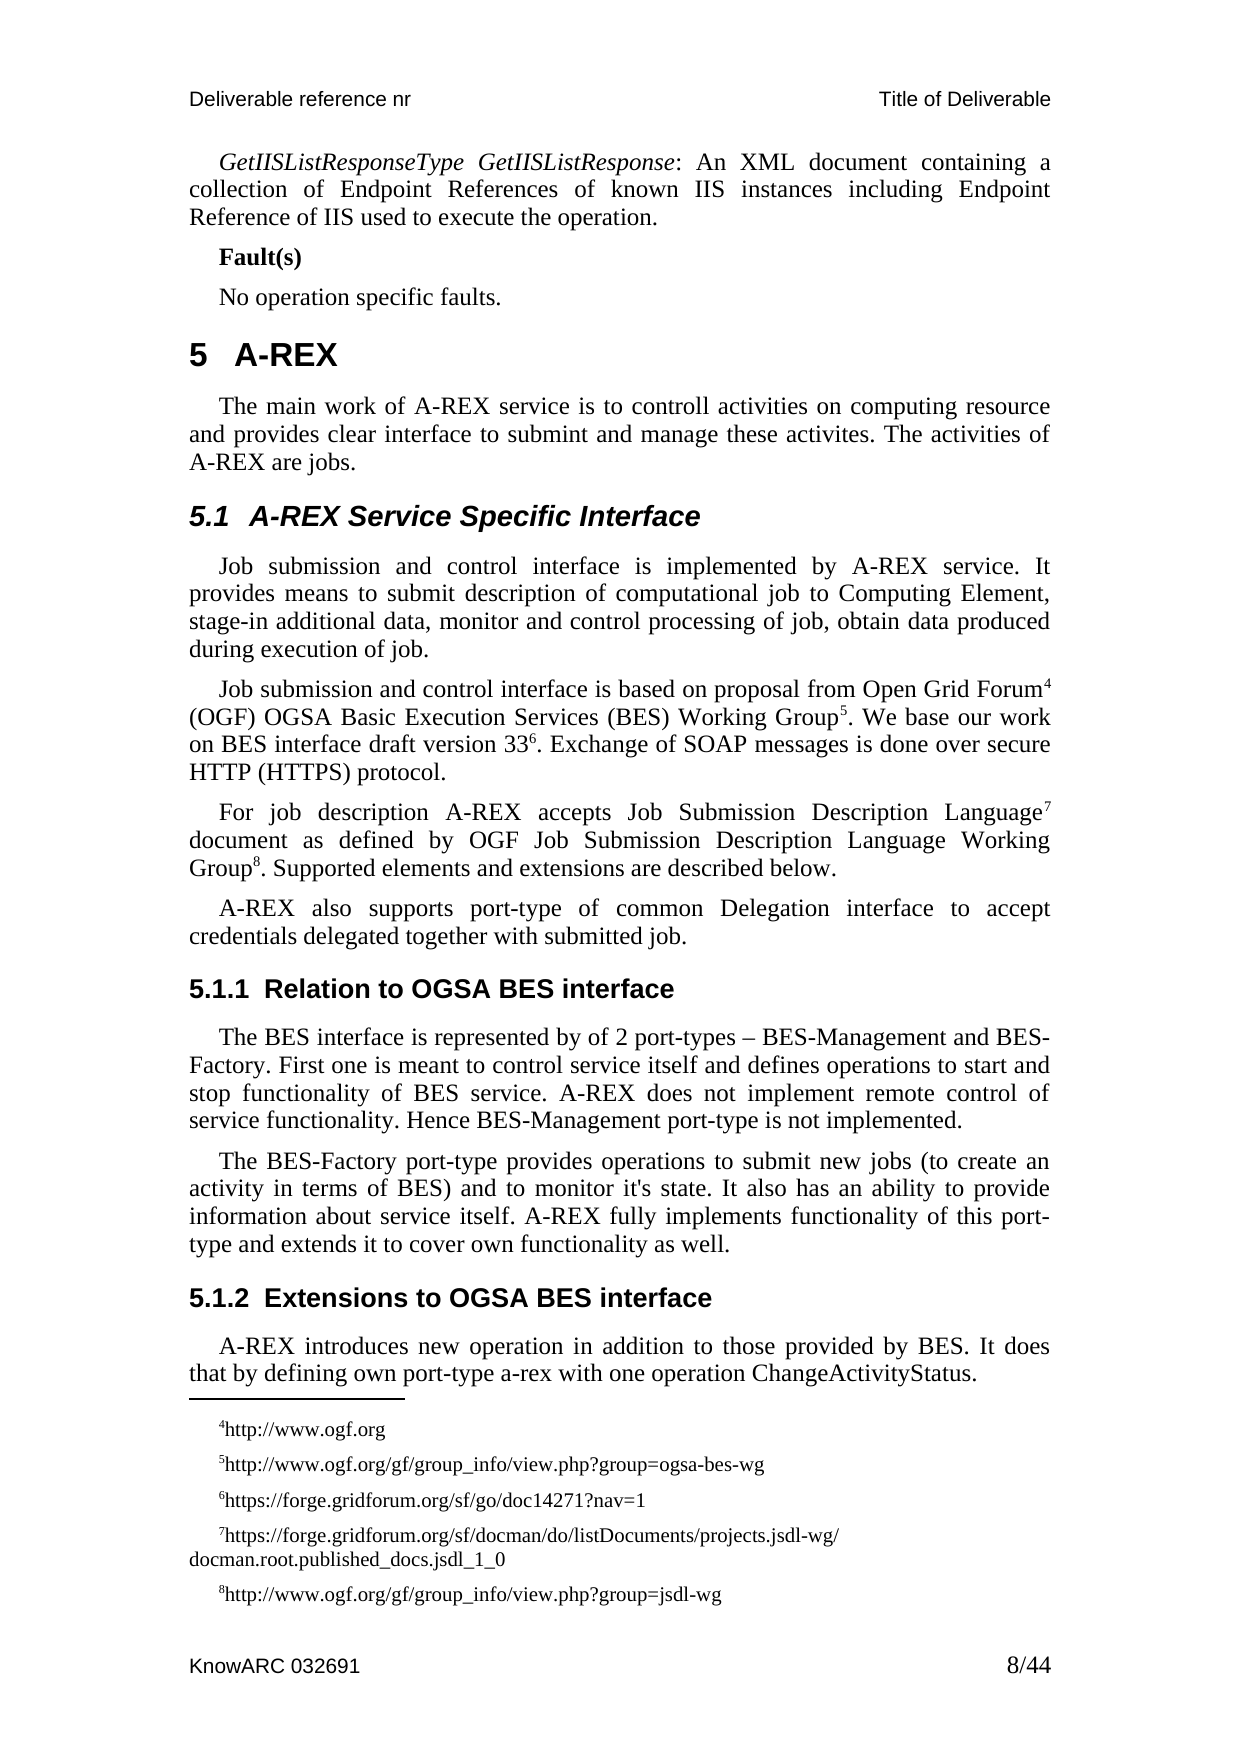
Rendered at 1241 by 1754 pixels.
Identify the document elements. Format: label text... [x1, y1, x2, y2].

text Fault(s) [189, 243, 1051, 271]
text https://forge.gridforum.org/sf/go/doc14271?nav=1 [189, 1489, 1051, 1512]
text The main work of A-REX service is to controll activities on computing resource and provides clear interface to submint and manage these activites. The activities of A-REX are jobs. [189, 392, 1051, 475]
text Job submission and control interface is based on proposal from Open Grid Forum (OGF) OGSA Basic Execution Services (BES) Working Group. We base our work on BES interface draft version 33. Exchange of SOAP messages is done over secure HTTP (HTTPS) protocol. [189, 675, 1051, 786]
text Job submission and control interface is implemented by A-REX service. It provides means to submit description of computational job to Computing Element, stage-in additional data, monitor and control processing of job, obtain data produced during execution of job. [189, 552, 1051, 663]
subtitle A-REX Service Specific Interface [189, 500, 1051, 533]
text A-REX also supports port-type of common Delegation interface to accept credentials delegated together with submitted job. [189, 894, 1051, 949]
text For job description A-REX accepts Job Submission Description Language document as defined by OGF Job Submission Description Language Working Group. Supported elements and extensions are described below. [189, 798, 1051, 882]
text http://www.ogf.org [189, 1417, 1051, 1441]
text The BES interface is represented by of 2 port-types – BES-Management and BES-Factory. First one is meant to control service itself and defines operations to start and stop functionality of BES service. A-REX does not implement remote control of service functionality. Hence BES-Management port-type is not implemented. [189, 1023, 1051, 1134]
subtitle Relation to OGSA BES interface [189, 974, 1051, 1005]
text GetIISListResponseType GetIISListResponse: An XML document containing a collection of Endpoint References of known IIS instances including Endpoint Reference of IIS used to execute the operation. [189, 148, 1051, 231]
text http://www.ogf.org/gf/group_info/view.php?group=ogsa-bes-wg [189, 1453, 1051, 1476]
text https://forge.gridforum.org/sf/docman/do/listDocuments/projects.jsdl-wg/docman.root.published_docs.jsdl_1_0 [189, 1524, 1051, 1571]
text http://www.ogf.org/gf/group_info/view.php?group=jsdl-wg [189, 1583, 1051, 1606]
text The BES-Factory port-type provides operations to submit new jobs (to create an activity in terms of BES) and to monitor it's state. It also has an ability to provide information about service itself. A-REX fully implements functionality of this port-type and extends it to cover own functionality as well. [189, 1147, 1051, 1258]
text A-REX introduces new operation in addition to those provided by BES. It does that by defining own port-type a-rex with one operation ChangeActivityStatus. [189, 1332, 1051, 1387]
subtitle Extensions to OGSA BES interface [189, 1283, 1051, 1313]
